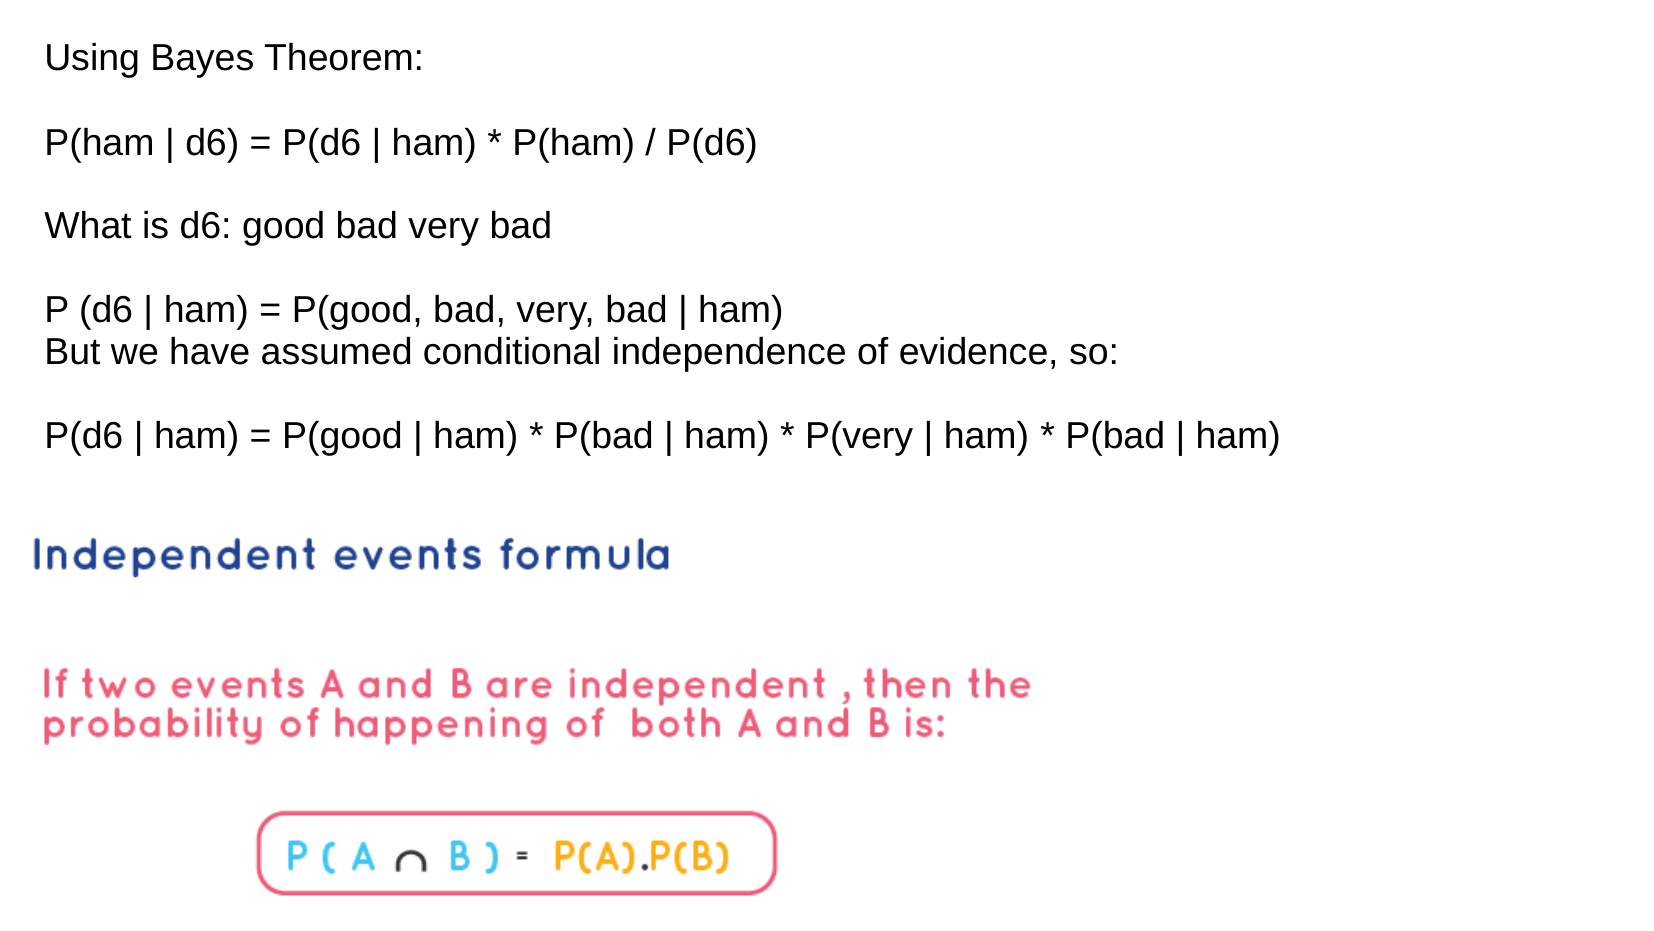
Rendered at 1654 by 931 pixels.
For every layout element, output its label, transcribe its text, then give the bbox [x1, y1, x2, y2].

picture [29, 529, 1044, 916]
text_box Using Bayes Theorem: P(ham | d6) = P(d6 | ham) * P(ham) / P(d6) What is d6: good bad very bad P (d6 | ham) = P(good, bad, very, bad | ham) But we have assumed conditional independence of evidence, so: P(d6 | ham) = P(good | ham) * P(bad | ham) * P(very | ham) * P(bad | ham) [29, 29, 1477, 549]
